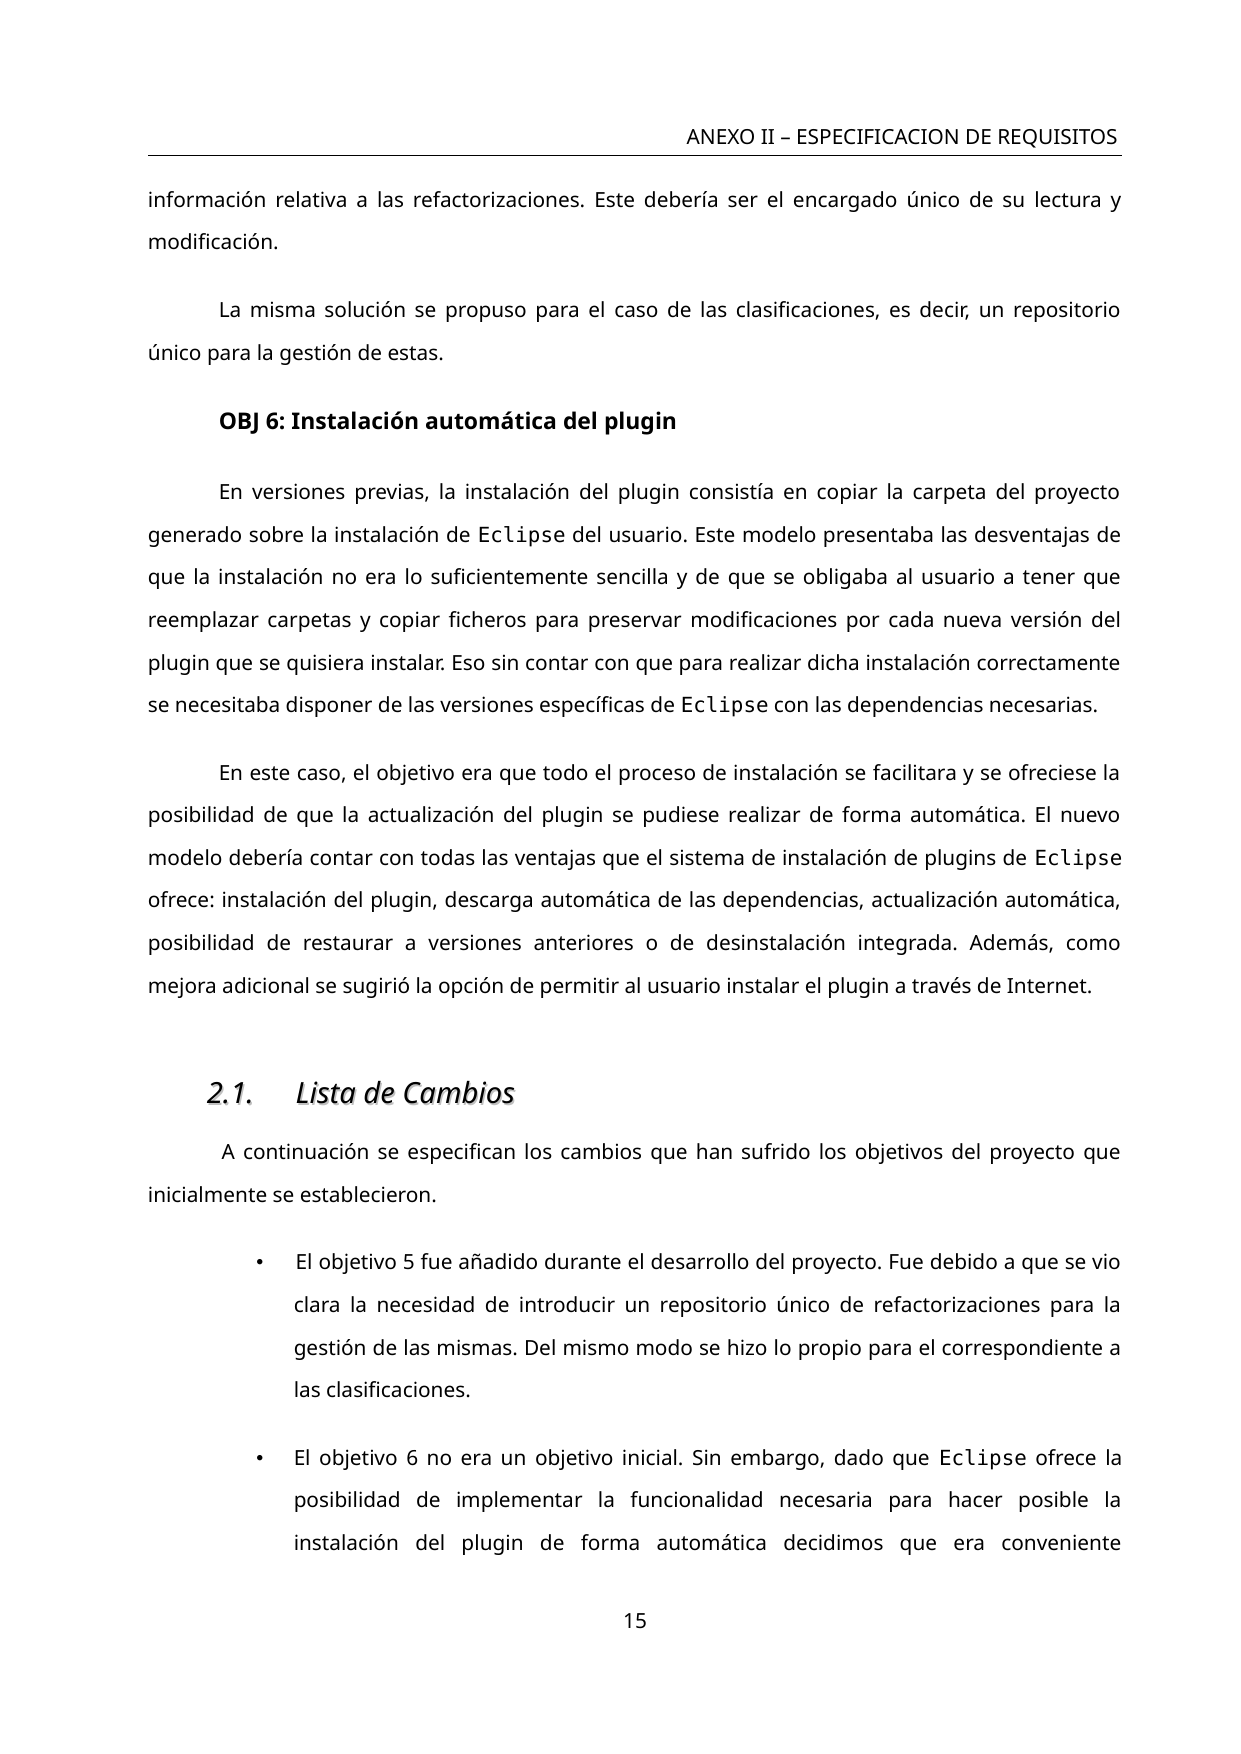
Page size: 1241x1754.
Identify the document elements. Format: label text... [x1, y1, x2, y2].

text La misma solución se propuso para el caso de las clasificaciones, es decir, un repositorio único para la gestión de estas. [148, 295, 1122, 366]
text información relativa a las refactorizaciones. Este debería ser el encargado único de su lectura y modificación. [148, 185, 1122, 256]
text En versiones previas, la instalación del plugin consistía en copiar la carpeta del proyecto generado sobre la instalación de Eclipse del usuario. Este modelo presentaba las desventajas de que la instalación no era lo suficientemente sencilla y de que se obligaba al usuario a tener que reemplazar carpetas y copiar ficheros para preservar modificaciones por cada nueva versión del plugin que se quisiera instalar. Eso sin contar con que para realizar dicha instalación correctamente se necesitaba disponer de las versiones específicas de Eclipse con las dependencias necesarias. [148, 477, 1122, 719]
text OBJ 6: Instalación automática del plugin [148, 405, 1122, 437]
text En este caso, el objetivo era que todo el proceso de instalación se facilitara y se ofreciese la posibilidad de que la actualización del plugin se pudiese realizar de forma automática. El nuevo modelo debería contar con todas las ventajas que el sistema de instalación de plugins de Eclipse ofrece: instalación del plugin, descarga automática de las dependencias, actualización automática, posibilidad de restaurar a versiones anteriores o de desinstalación integrada. Además, como mejora adicional se sugirió la opción de permitir al usuario instalar el plugin a través de Internet. [148, 758, 1122, 999]
text A continuación se especifican los cambios que han sufrido los objetivos del proyecto que inicialmente se establecieron. [148, 1137, 1122, 1208]
list El objetivo 6 no era un objetivo inicial. Sin embargo, dado que Eclipse ofrece la posibilidad de implementar la funcionalidad necesaria para hacer posible la instalación del plugin de forma automática decidimos que era conveniente [256, 1443, 1122, 1556]
subtitle Lista de Cambios [207, 1072, 1122, 1112]
list El objetivo 5 fue añadido durante el desarrollo del proyecto. Fue debido a que se vio clara la necesidad de introducir un repositorio único de refactorizaciones para la gestión de las mismas. Del mismo modo se hizo lo propio para el correspondiente a las clasificaciones. [256, 1247, 1122, 1404]
